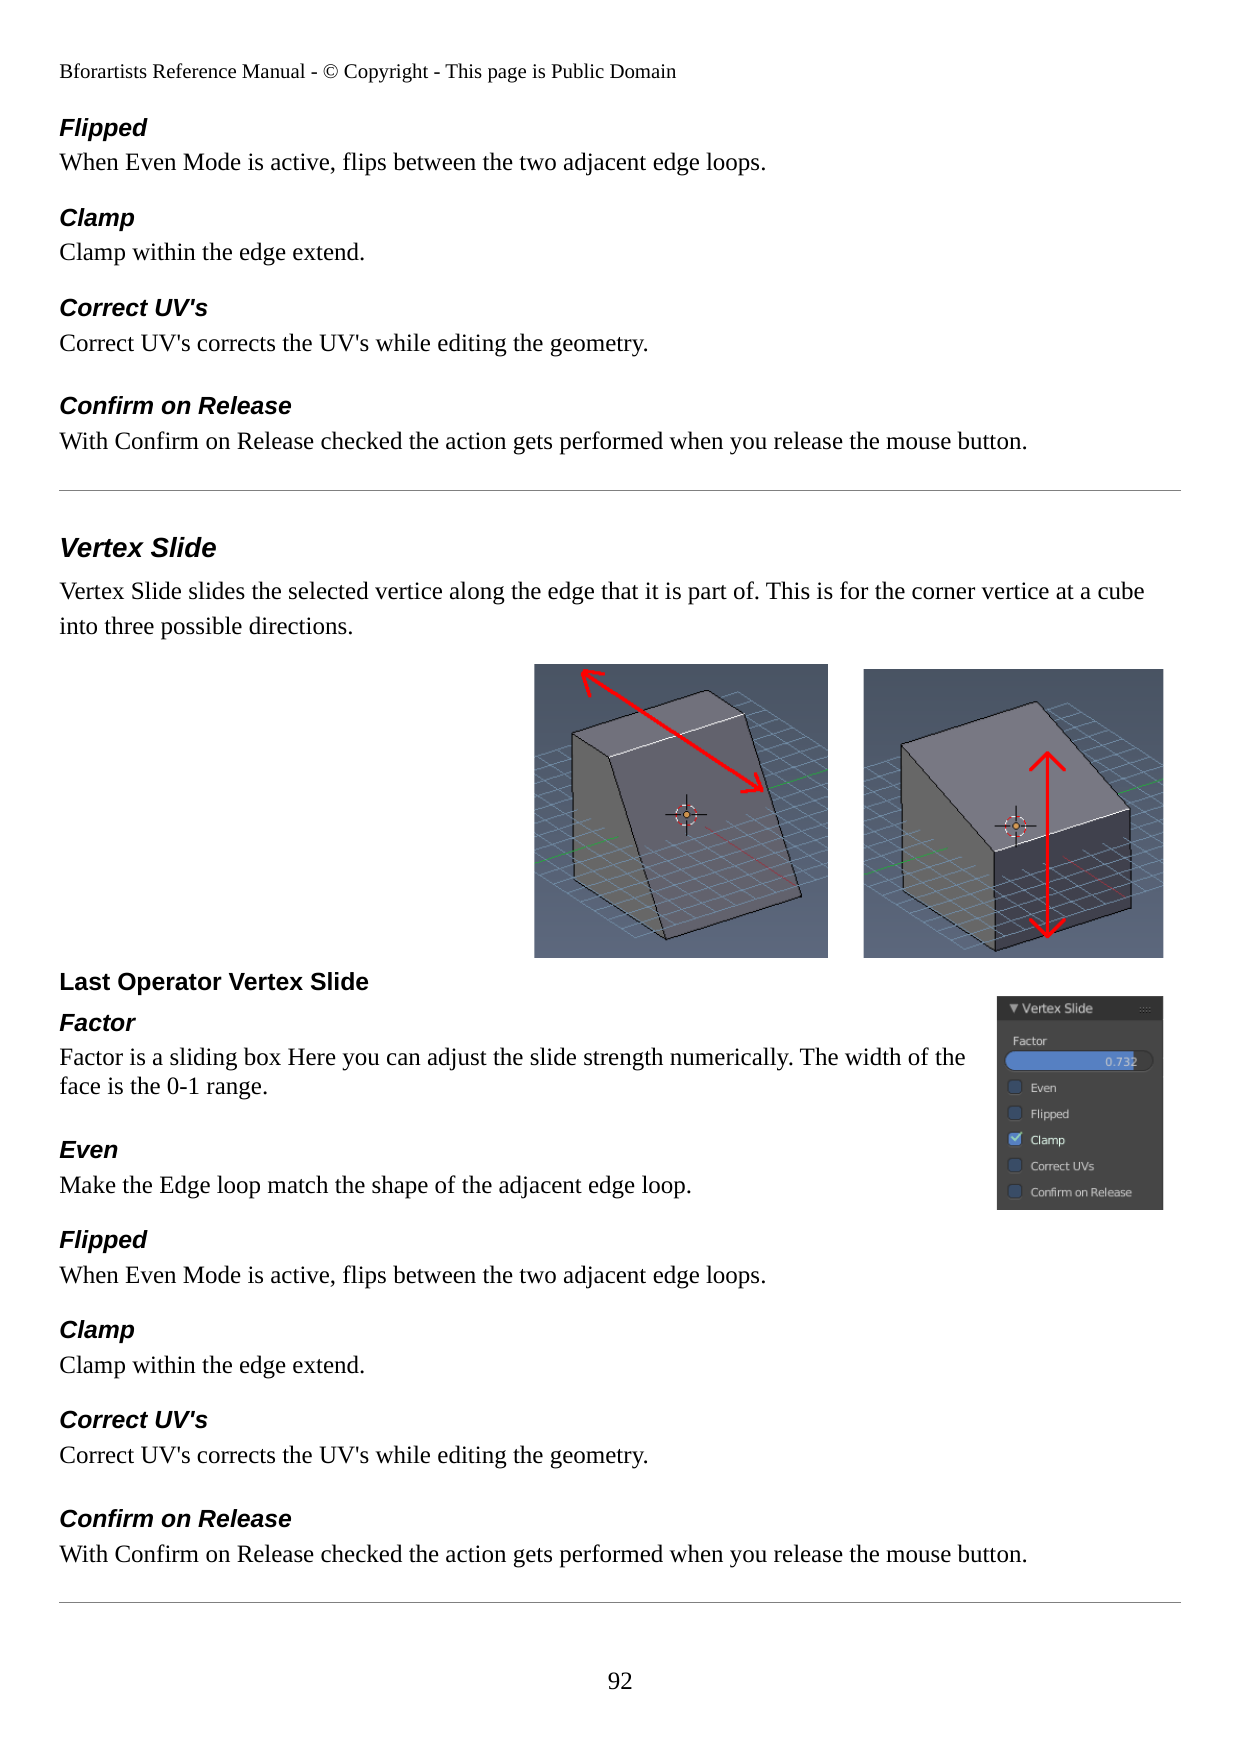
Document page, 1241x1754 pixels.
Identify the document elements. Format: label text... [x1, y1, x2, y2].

text Clamp within the edge extend. [59, 1350, 1181, 1379]
picture [534, 664, 828, 958]
subtitle Correct UV's [59, 1405, 1181, 1434]
text Make the Edge loop match the shape of the adjacent edge loop. [59, 1170, 996, 1198]
subtitle Confirm on Release [59, 1504, 1181, 1532]
subtitle Flipped [59, 1225, 1181, 1254]
subtitle Even [59, 1135, 996, 1163]
subtitle Correct UV's [59, 293, 1181, 321]
text When Even Mode is active, flips between the two adjacent edge loops. [59, 1260, 1181, 1289]
text Factor is a sliding box Here you can adjust the slide strength numerically. The width of the face is the 0-1 range. [59, 1042, 996, 1100]
picture [996, 996, 1164, 1210]
subtitle Flipped [59, 113, 1181, 141]
picture [863, 669, 1164, 958]
text When Even Mode is active, flips between the two adjacent edge loops. [59, 147, 1181, 176]
subtitle Clamp [59, 203, 1181, 231]
text With Confirm on Release checked the action gets performed when you release the mouse button. [59, 426, 1181, 455]
subtitle [1164, 1008, 1181, 1036]
subtitle Vertex Slide [59, 532, 1181, 564]
subtitle [1164, 1135, 1181, 1163]
text Clamp within the edge extend. [59, 237, 1181, 266]
subtitle Factor [59, 1008, 996, 1036]
text Correct UV's corrects the UV's while editing the geometry. [59, 1440, 1181, 1469]
subtitle Clamp [59, 1315, 1181, 1344]
subtitle Confirm on Release [59, 391, 1181, 420]
subtitle Last Operator Vertex Slide [59, 967, 1181, 995]
text Vertex Slide slides the selected vertice along the edge that it is part of. This is for the corner vertice at a cube into three possible directions. [59, 576, 1181, 639]
text Correct UV's corrects the UV's while editing the geometry. [59, 328, 1181, 356]
text With Confirm on Release checked the action gets performed when you release the mouse button. [59, 1539, 1181, 1567]
